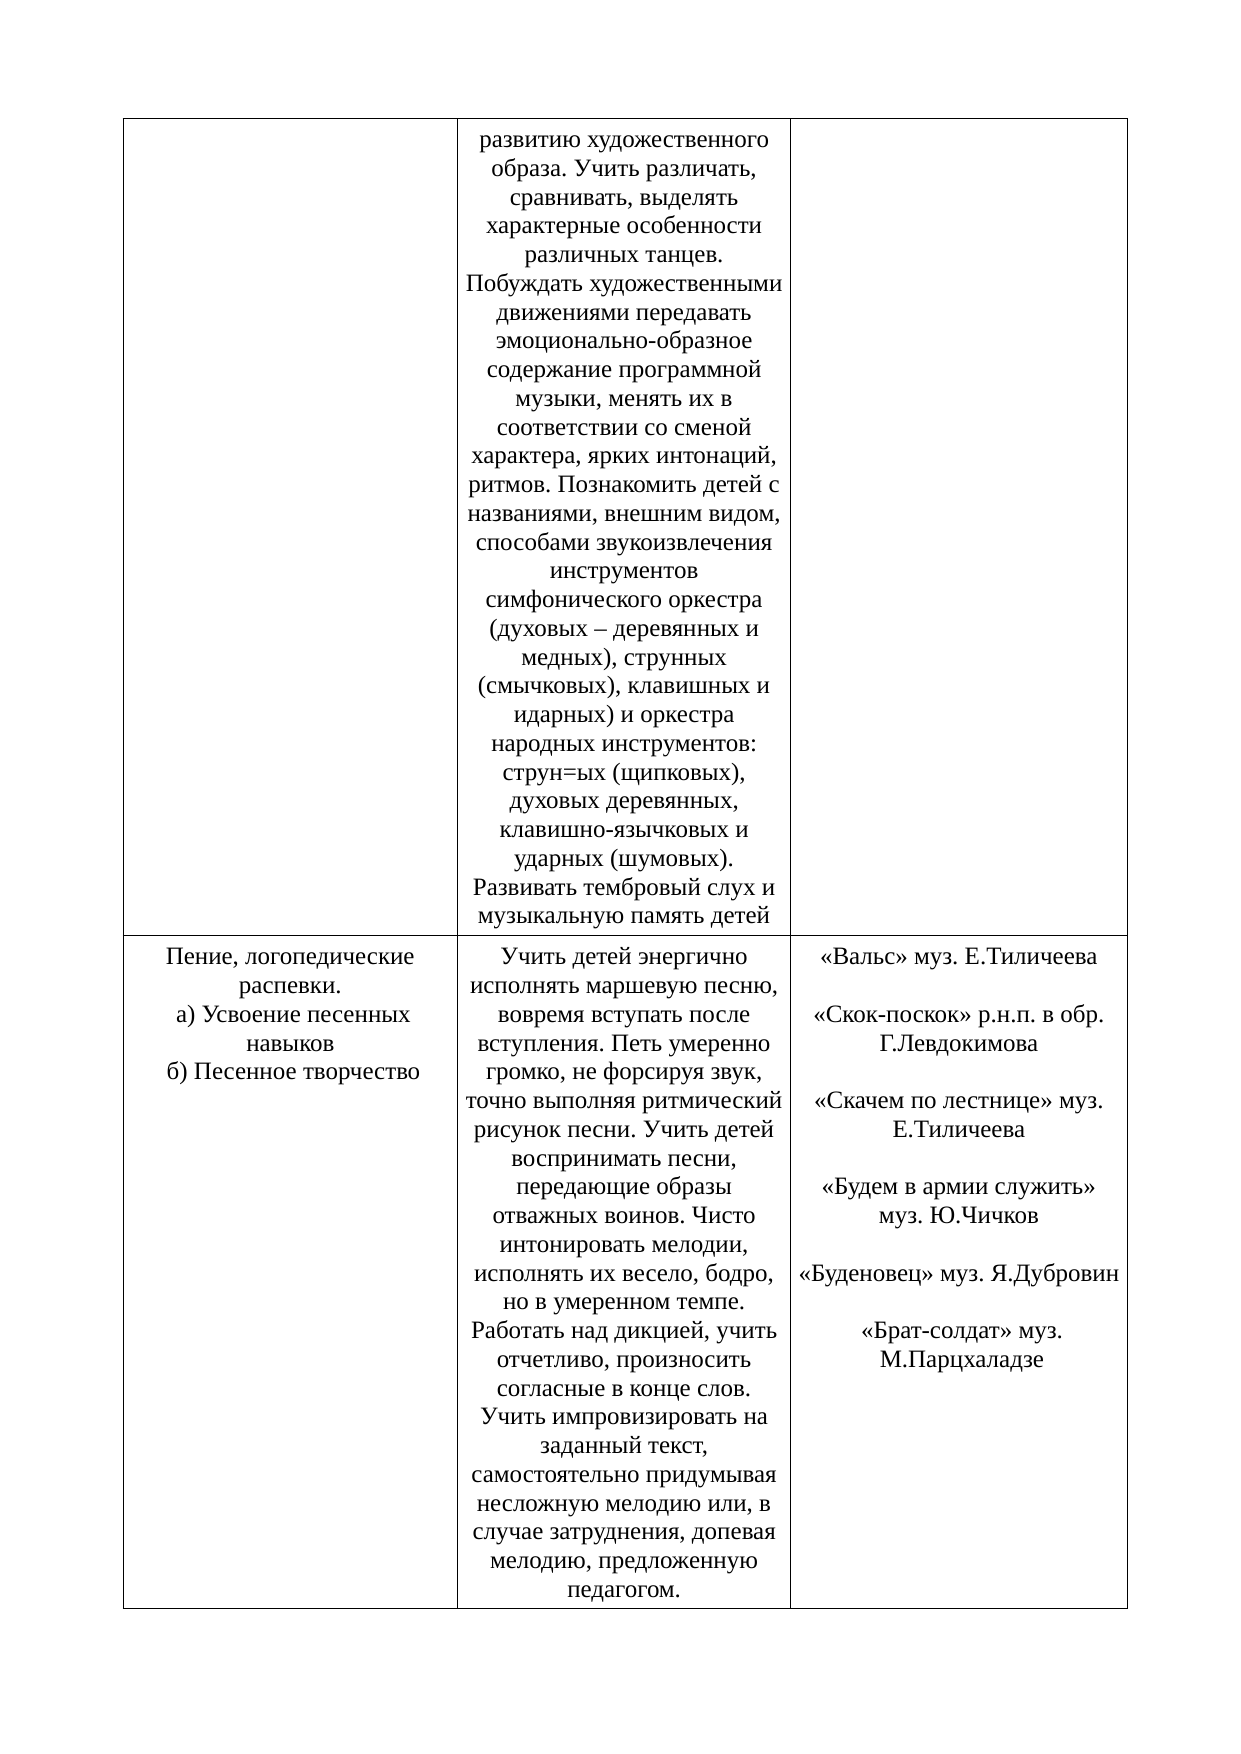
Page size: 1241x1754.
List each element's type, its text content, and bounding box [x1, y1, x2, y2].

table_cell [791, 119, 1127, 935]
table_cell Пение, логопедические распевки. а) Усвоение песенных навыков б) Песенное творчество [124, 936, 457, 1608]
table_cell Учить детей энергично исполнять маршевую песню, вовремя вступать после вступления. Петь умеренно громко, не форсируя звук, точно выполняя ритмический рисунок песни. Учить детей воспринимать песни, передающие образы отважных воинов. Чисто интонировать мелодии, исполнять их весело, бодро, но в умеренном темпе. Работать над дикцией, учить отчетливо, произносить согласные в конце слов. Учить импровизировать на заданный текст, самостоятельно придумывая несложную мелодию или, в случае затруднения, допевая мелодию, предложенную педагогом. [458, 936, 790, 1608]
table_cell [124, 119, 457, 935]
table_cell «Вальс» муз. Е.Тиличеева «Скок-поскок» р.н.п. в обр. Г.Левдокимова «Скачем по лестнице» муз. Е.Тиличеева «Будем в армии служить» муз. Ю.Чичков «Буденовец» муз. Я.Дубровин «Брат-солдат» муз. М.Парцхаладзе [791, 936, 1127, 1608]
table_cell развитию художественного образа. Учить различать, сравнивать, выделять характерные особенности различных танцев. Побуждать художественными движениями передавать эмоционально-образное содержание программной музыки, менять их в соответствии со сменой характера, ярких интонаций, ритмов. Познакомить детей с названиями, внешним видом, способами звукоизвлечения инструментов симфонического оркестра (духовых – деревянных и медных), струнных (смычковых), клавишных и идарных) и оркестра народных инструментов: струн=ых (щипковых), духовых деревянных, клавишно-язычковых и ударных (шумовых). Развивать тембровый слух и музыкальную память детей [458, 119, 790, 935]
